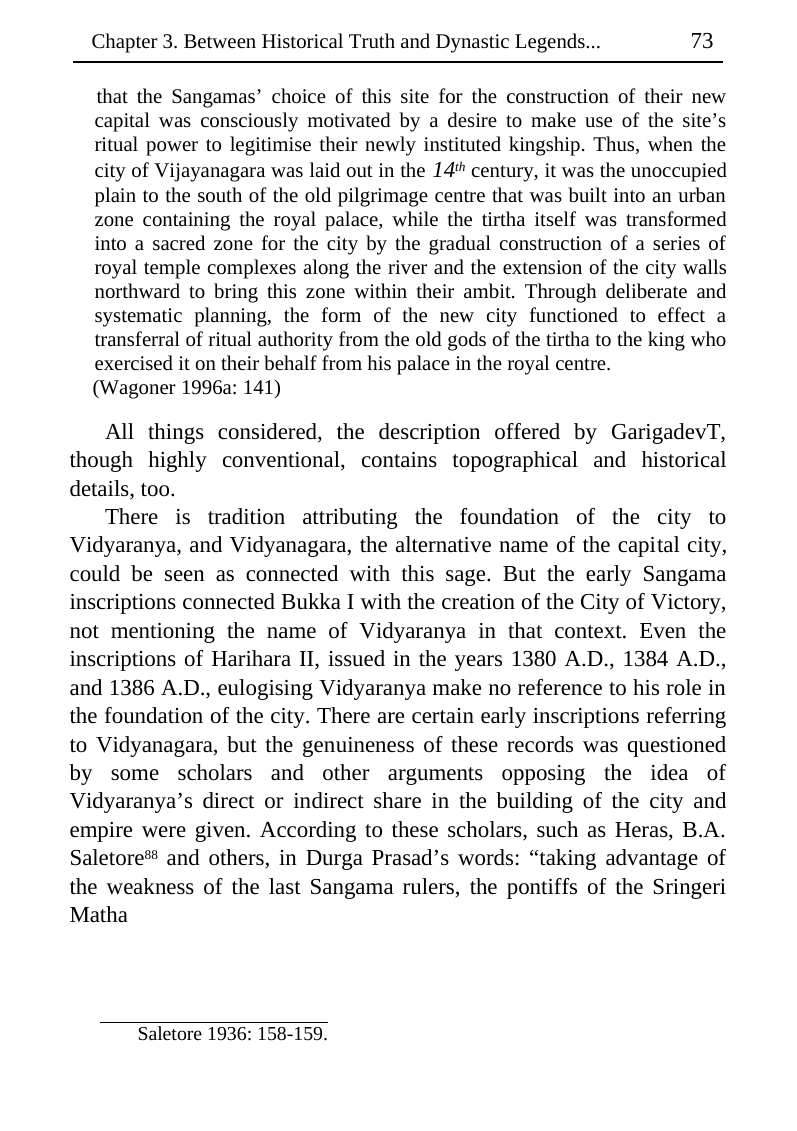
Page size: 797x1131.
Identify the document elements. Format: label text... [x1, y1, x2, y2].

text that the Sangamas’ choice of this site for the construction of their new capital was consciously motivated by a desire to make use of the site’s ritual power to legitimise their newly instituted kingship. Thus, when the city of Vijayanagara was laid out in the 14th cen­tury, it was the unoccupied plain to the south of the old pilgrimage centre that was built into an urban zone containing the royal palace, while the tirtha itself was transformed into a sacred zone for the city by the gradual construction of a series of royal temple com­plexes along the river and the extension of the city walls northward to bring this zone within their ambit. Through deliberate and sys­tematic planning, the form of the new city functioned to effect a transferral of ritual authority from the old gods of the tirtha to the king who exercised it on their behalf from his palace in the royal centre. [94, 84, 727, 375]
text There is tradition attributing the foundation of the city to Vidyaranya, and Vidyanagara, the alternative name of the capi­tal city, could be seen as connected with this sage. But the early Sangama inscriptions connected Bukka I with the creation of the City of Victory, not mentioning the name of Vidyaranya in that context. Even the inscriptions of Harihara II, issued in the years 1380 A.D., 1384 A.D., and 1386 A.D., eulogising Vidyaranya make no reference to his role in the foundation of the city. There are certain early inscriptions referring to Vidyanagara, but the gen­uineness of these records was questioned by some scholars and other arguments opposing the idea of Vidyaranya’s direct or in­direct share in the building of the city and empire were given. According to these scholars, such as Heras, B.A. Saletore88 and others, in Durga Prasad’s words: “taking advantage of the weak­ness of the last Sangama rulers, the pontiffs of the Sringeri Matha [69, 503, 727, 928]
text (Wagoner 1996a: 141) [69, 375, 727, 399]
text Chapter 3. Between Historical Truth and Dynastic Legends... 73 [91, 27, 726, 53]
text Saletore 1936: 158-159. [100, 1023, 328, 1045]
text All things considered, the description offered by GarigadevT, though highly conventional, contains topographical and historical details, too. [69, 418, 727, 501]
